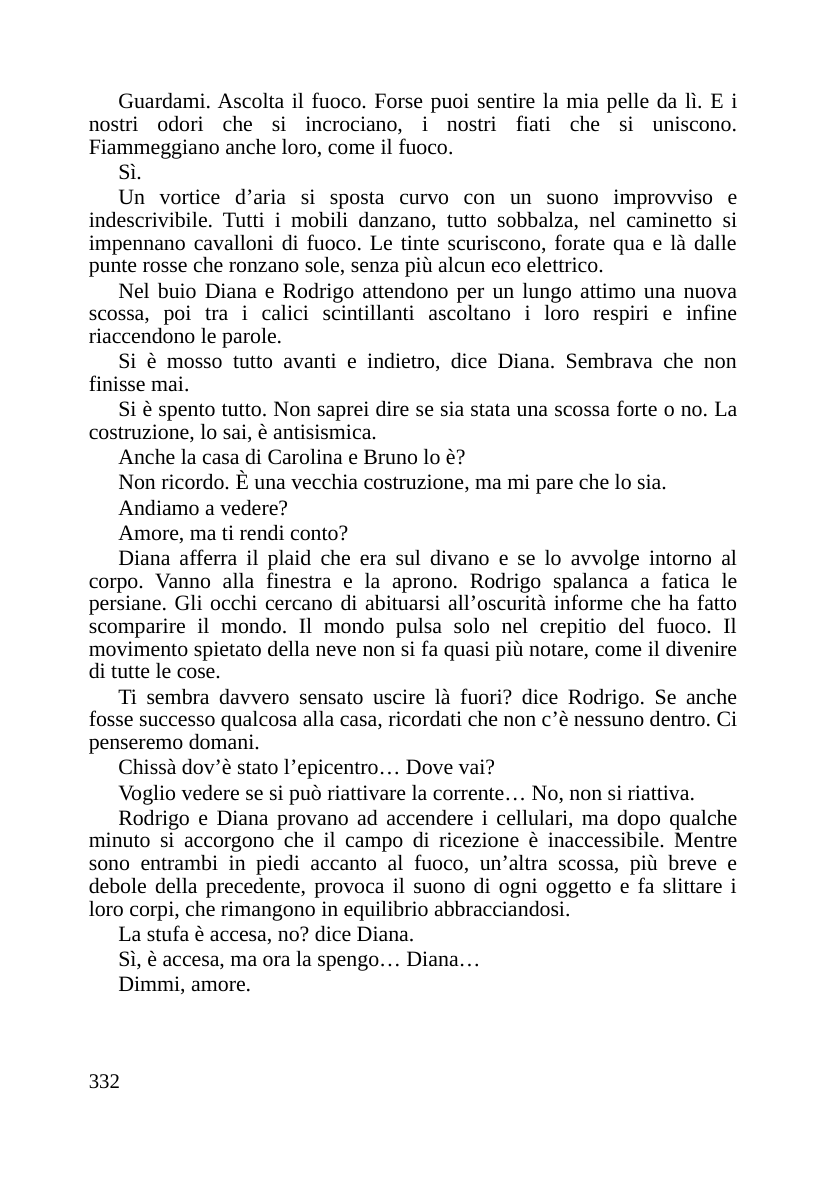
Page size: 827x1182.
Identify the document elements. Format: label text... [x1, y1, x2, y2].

text La stufa è accesa, no? dice Diana. [88, 921, 738, 946]
text Sì. [88, 159, 738, 184]
text Voglio vedere se si può riattivare la corrente… No, non si riattiva. [88, 779, 738, 805]
text Si è spento tutto. Non saprei dire se sia stata una scossa forte o no. La costruzione, lo sai, è antisismica. [88, 396, 738, 444]
text Dimmi, amore. [88, 971, 738, 996]
text Anche la casa di Carolina e Bruno lo è? [88, 444, 738, 469]
text Nel buio Diana e Rodrigo attendono per un lungo attimo una nuova scossa, poi tra i calici scintillanti ascoltano i loro respiri e infine riaccendono le parole. [88, 278, 738, 348]
text Rodrigo e Diana provano ad accendere i cellulari, ma dopo qualche minuto si accorgono che il campo di ricezione è inaccessibile. Mentre sono entrambi in piedi accanto al fuoco, un’altra scossa, più breve e debole della precedente, provoca il suono di ogni oggetto e fa slittare i loro corpi, che rimangono in equilibrio abbracciandosi. [88, 805, 738, 921]
text Andiamo a vedere? [88, 494, 738, 520]
text Chissà dov’è stato l’epicentro… Dove vai? [88, 754, 738, 779]
text Ti sembra davvero sensato uscire là fuori? dice Rodrigo. Se anche fosse successo qualcosa alla casa, ricordati che non c’è nessuno dentro. Ci penseremo domani. [88, 684, 738, 754]
text Guardami. Ascolta il fuoco. Forse puoi sentire la mia pelle da lì. E i nostri odori che si incrociano, i nostri fiati che si uniscono. Fiammeggiano anche loro, come il fuoco. [88, 88, 738, 159]
text Sì, è accesa, ma ora la spengo… Diana… [88, 946, 738, 971]
text Non ricordo. È una vecchia costruzione, ma mi pare che lo sia. [88, 469, 738, 494]
text Un vortice d’aria si sposta curvo con un suono improvviso e indescrivibile. Tutti i mobili danzano, tutto sobbalza, nel caminetto si impennano cavalloni di fuoco. Le tinte scuriscono, forate qua e là dalle punte rosse che ronzano sole, senza più alcun eco elettrico. [88, 184, 738, 278]
text Diana afferra il plaid che era sul divano e se lo avvolge intorno al corpo. Vanno alla finestra e la aprono. Rodrigo spalanca a fatica le persiane. Gli occhi cercano di abituarsi all’oscurità informe che ha fatto scomparire il mondo. Il mondo pulsa solo nel crepitio del fuoco. Il movimento spietato della neve non si fa quasi più notare, come il divenire di tutte le cose. [88, 545, 738, 684]
text Si è mosso tutto avanti e indietro, dice Diana. Sembrava che non finisse mai. [88, 348, 738, 396]
text Amore, ma ti rendi conto? [88, 520, 738, 545]
